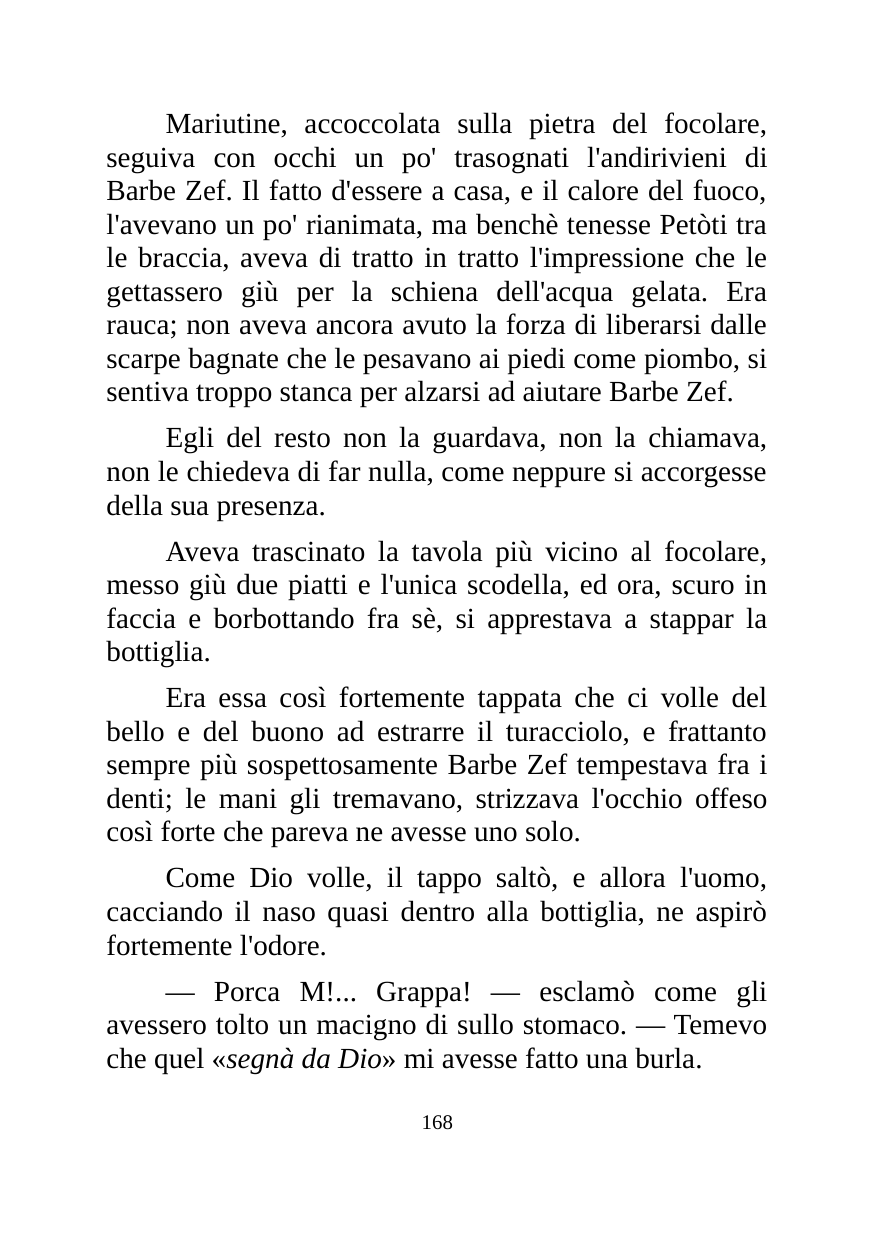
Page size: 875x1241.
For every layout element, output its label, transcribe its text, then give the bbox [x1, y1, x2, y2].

text — Porca M!... Grappa! — esclamò come gli avessero tolto un macigno di sullo stomaco. — Temevo che quel «segnà da Dio» mi avesse fatto una burla. [106, 974, 768, 1074]
text Egli del resto non la guardava, non la chiamava, non le chiedeva di far nulla, come neppure si accorgesse della sua presenza. [106, 421, 768, 521]
text Era essa così fortemente tappata che ci volle del bello e del buono ad estrarre il turacciolo, e frattanto sempre più sospettosamente Barbe Zef tempestava fra i denti; le mani gli tremavano, strizzava l'occhio offeso così forte che pareva ne avesse uno solo. [106, 680, 768, 848]
text Aveva trascinato la tavola più vicino al focolare, messo giù due piatti e l'unica scodella, ed ora, scuro in faccia e borbottando fra sè, si apprestava a stappar la bottiglia. [106, 534, 768, 668]
text Come Dio volle, il tappo saltò, e allora l'uomo, cacciando il naso quasi dentro alla bottiglia, ne aspirò fortemente l'odore. [106, 861, 768, 961]
text Mariutine, accoccolata sulla pietra del focolare, seguiva con occhi un po' trasognati l'andirivieni di Barbe Zef. Il fatto d'essere a casa, e il calore del fuoco, l'avevano un po' rianimata, ma benchè tenesse Petòti tra le braccia, aveva di tratto in tratto l'impressione che le gettassero giù per la schiena dell'acqua gelata. Era rauca; non aveva ancora avuto la forza di liberarsi dalle scarpe bagnate che le pesavano ai piedi come piombo, si sentiva troppo stanca per alzarsi ad aiutare Barbe Zef. [106, 106, 768, 408]
